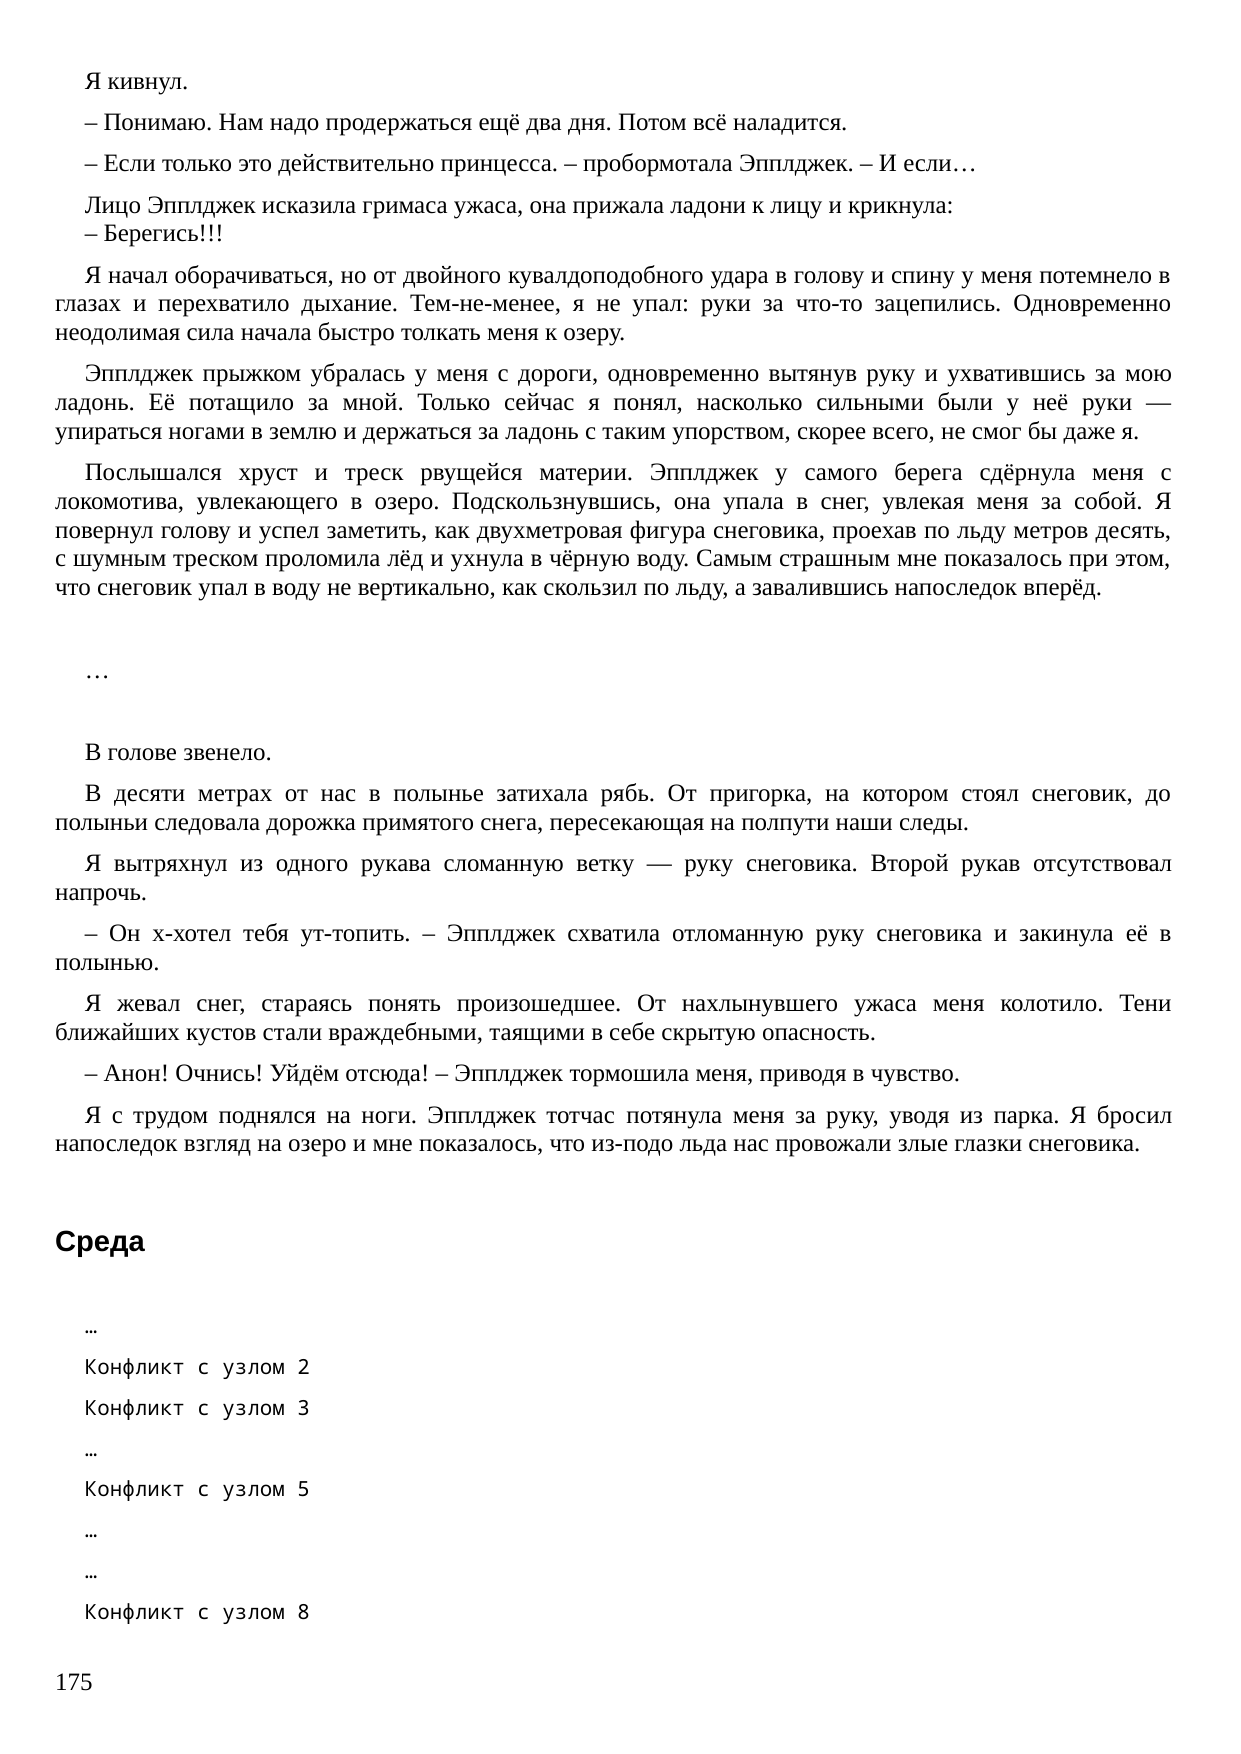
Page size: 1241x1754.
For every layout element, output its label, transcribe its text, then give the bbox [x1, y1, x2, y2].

text В десяти метрах от нас в полынье затихала рябь. От пригорка, на котором стоял снеговик, до полыньи следовала дорожка примятого снега, пересекающая на полпути наши следы. [55, 778, 1173, 836]
text Конфликт с узлом 8 [55, 1597, 1173, 1626]
text Я начал оборачиваться, но от двойного кувалдоподобного удара в голову и спину у меня потемнело в глазах и перехватило дыхание. Тем-не-менее, я не упал: руки за что-то зацепились. Одновременно неодолимая сила начала быстро толкать меня к озеру. [55, 260, 1173, 346]
text … [55, 1556, 1173, 1585]
text – Он х-хотел тебя ут-топить. – Эпплджек схватила отломанную руку снеговика и закинула её в полынью. [55, 918, 1173, 976]
text … [55, 655, 1173, 683]
text В голове звенело. [55, 737, 1173, 766]
text … [55, 1311, 1173, 1339]
text – Берегись!!! [55, 218, 1173, 247]
text Я жевал снег, стараясь понять произошедшее. От нахлынувшего ужаса меня колотило. Тени ближайших кустов стали враждебными, таящими в себе скрытую опасность. [55, 988, 1173, 1046]
text Конфликт с узлом 2 [55, 1352, 1173, 1380]
text Я вытряхнул из одного рукава сломанную ветку — руку снеговика. Второй рукав отсутствовал напрочь. [55, 848, 1173, 906]
text Конфликт с узлом 3 [55, 1393, 1173, 1421]
text Послышался хруст и треск рвущейся материи. Эпплджек у самого берега сдёрнула меня с локомотива, увлекающего в озеро. Подскользнувшись, она упала в снег, увлекая меня за собой. Я повернул голову и успел заметить, как двухметровая фигура снеговика, проехав по льду метров десять, с шумным треском проломила лёд и ухнула в чёрную воду. Самым страшным мне показалось при этом, что снеговик упал в воду не вертикально, как скользил по льду, а завалившись напоследок вперёд. [55, 457, 1173, 601]
text … [55, 1434, 1173, 1462]
text Я кивнул. [55, 66, 1173, 95]
text Я с трудом поднялся на ноги. Эпплджек тотчас потянула меня за руку, уводя из парка. Я бросил напоследок взгляд на озеро и мне показалось, что из-подо льда нас провожали злые глазки снеговика. [55, 1100, 1173, 1157]
text Конфликт с узлом 5 [55, 1474, 1173, 1503]
text – Понимаю. Нам надо продержаться ещё два дня. Потом всё наладится. [55, 107, 1173, 136]
subtitle Среда [55, 1223, 1173, 1257]
text Эпплджек прыжком убралась у меня с дороги, одновременно вытянув руку и ухватившись за мою ладонь. Её потащило за мной. Только сейчас я понял, насколько сильными были у неё руки — упираться ногами в землю и держаться за ладонь с таким упорством, скорее всего, не смог бы даже я. [55, 358, 1173, 445]
text … [55, 1516, 1173, 1544]
text – Если только это действительно принцесса. – пробормотала Эпплджек. – И если… [55, 148, 1173, 177]
text Лицо Эпплджек исказила гримаса ужаса, она прижала ладони к лицу и крикнула: [55, 190, 1173, 218]
text – Анон! Очнись! Уйдём отсюда! – Эпплджек тормошила меня, приводя в чувство. [55, 1058, 1173, 1087]
